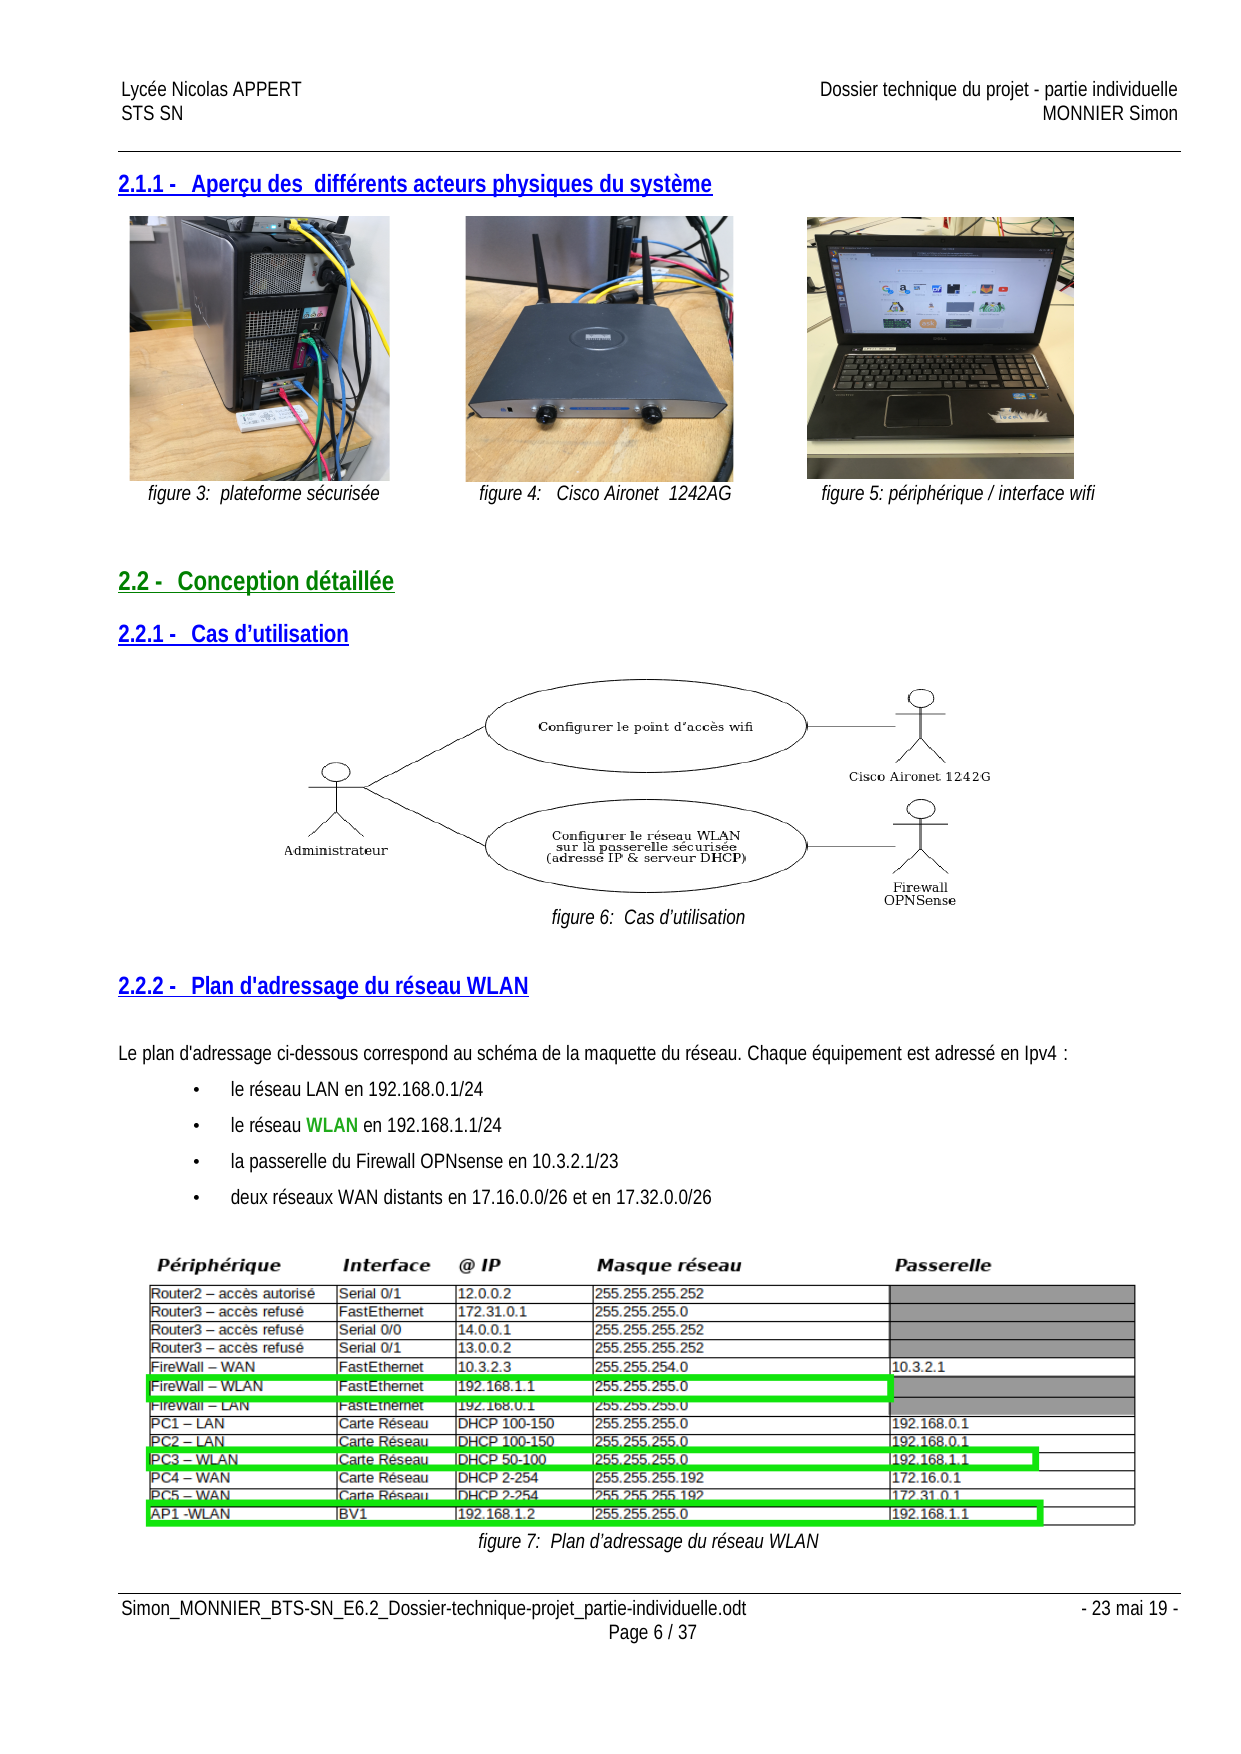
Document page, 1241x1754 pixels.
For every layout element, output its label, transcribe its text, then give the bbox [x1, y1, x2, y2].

list deux réseaux WAN distants en 17.16.0.0/26 et en 17.32.0.0/26 [193, 1184, 1181, 1208]
list le réseau WLAN en 192.168.1.1/24 [193, 1113, 1181, 1137]
picture [284, 679, 992, 906]
subtitle Aperçu des différents acteurs physiques du système [118, 169, 1181, 198]
picture [807, 217, 1074, 479]
text figure 6: Cas d’utilisation [118, 906, 1181, 929]
picture [129, 216, 390, 481]
picture [465, 216, 734, 482]
text Le plan d'adressage ci-dessous correspond au schéma de la maquette du réseau. Chaque équipement est adressé en Ipv4 : [118, 1041, 1181, 1065]
list le réseau LAN en 192.168.0.1/24 [193, 1077, 1181, 1101]
subtitle Cas d’utilisation [118, 619, 1181, 648]
list la passerelle du Firewall OPNsense en 10.3.2.1/23 [193, 1149, 1181, 1173]
picture [145, 1251, 1140, 1529]
text figure 7: Plan d’adressage du réseau WLAN [118, 1529, 1181, 1553]
subtitle Conception détaillée [118, 565, 1181, 596]
subtitle Plan d'adressage du réseau WLAN [118, 971, 1181, 1000]
text figure 3: plateforme sécurisée figure 4: Cisco Aironet 1242AG figure 5: périphérique / interface wifi [118, 204, 1181, 505]
